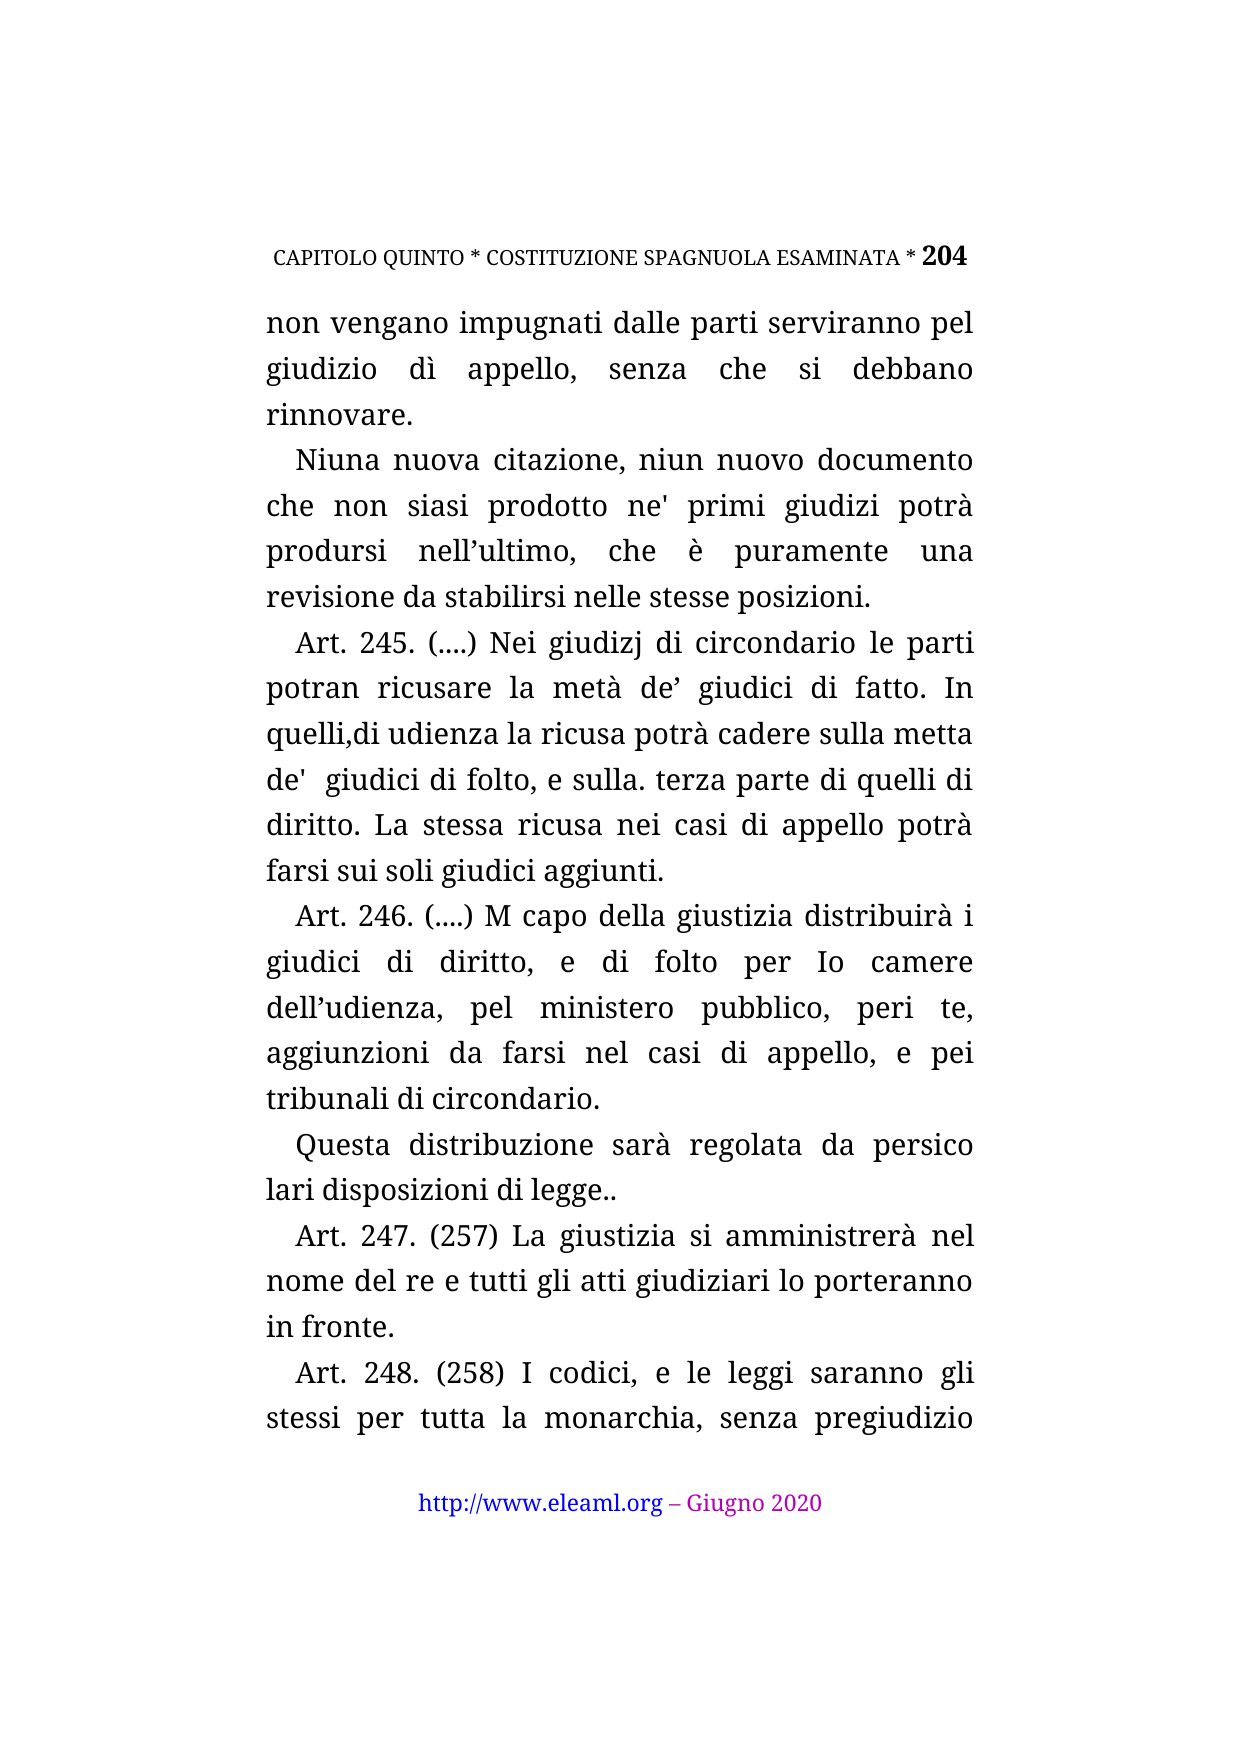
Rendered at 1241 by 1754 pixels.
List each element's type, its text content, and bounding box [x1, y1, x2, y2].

text Art. 248. (258) I codici, e le leggi saranno gli stessi per tutta la monarchia, senza pregiudizio [266, 1352, 974, 1437]
text Questa distribuzione sarà regolata da persico lari disposizioni di legge.. [266, 1124, 974, 1209]
text Art. 247. (257) La giustizia si amministrerà nel nome del re e tutti gli atti giudiziari lo porteranno in fronte. [266, 1215, 974, 1346]
text Art. 245. (....) Nei giudizj di circondario le parti potran ricusare la metà de’ giudici di fatto. In quelli,di udienza la ricusa potrà cadere sulla metta de' giudici di folto, e sulla. terza parte di quelli di diritto. La stessa ricusa nei casi di appello potrà farsi sui soli giudici aggiunti. [266, 622, 974, 890]
text Niuna nuova citazione, niun nuovo documento che non siasi prodotto ne' primi giudizi potrà prodursi nell’ultimo, che è puramente una revisione da stabilirsi nelle stesse posizioni. [266, 439, 974, 616]
text non vengano impugnati dalle parti serviranno pel giudizio dì appello, senza che si debbano rinnovare. [266, 303, 974, 433]
text Art. 246. (....) M capo della giustizia distribuirà i giudici di diritto, e di folto per Io camere dell’udienza, pel ministero pubblico, peri te, aggiunzioni da farsi nel casi di appello, e pei tribunali di circondario. [266, 896, 974, 1118]
